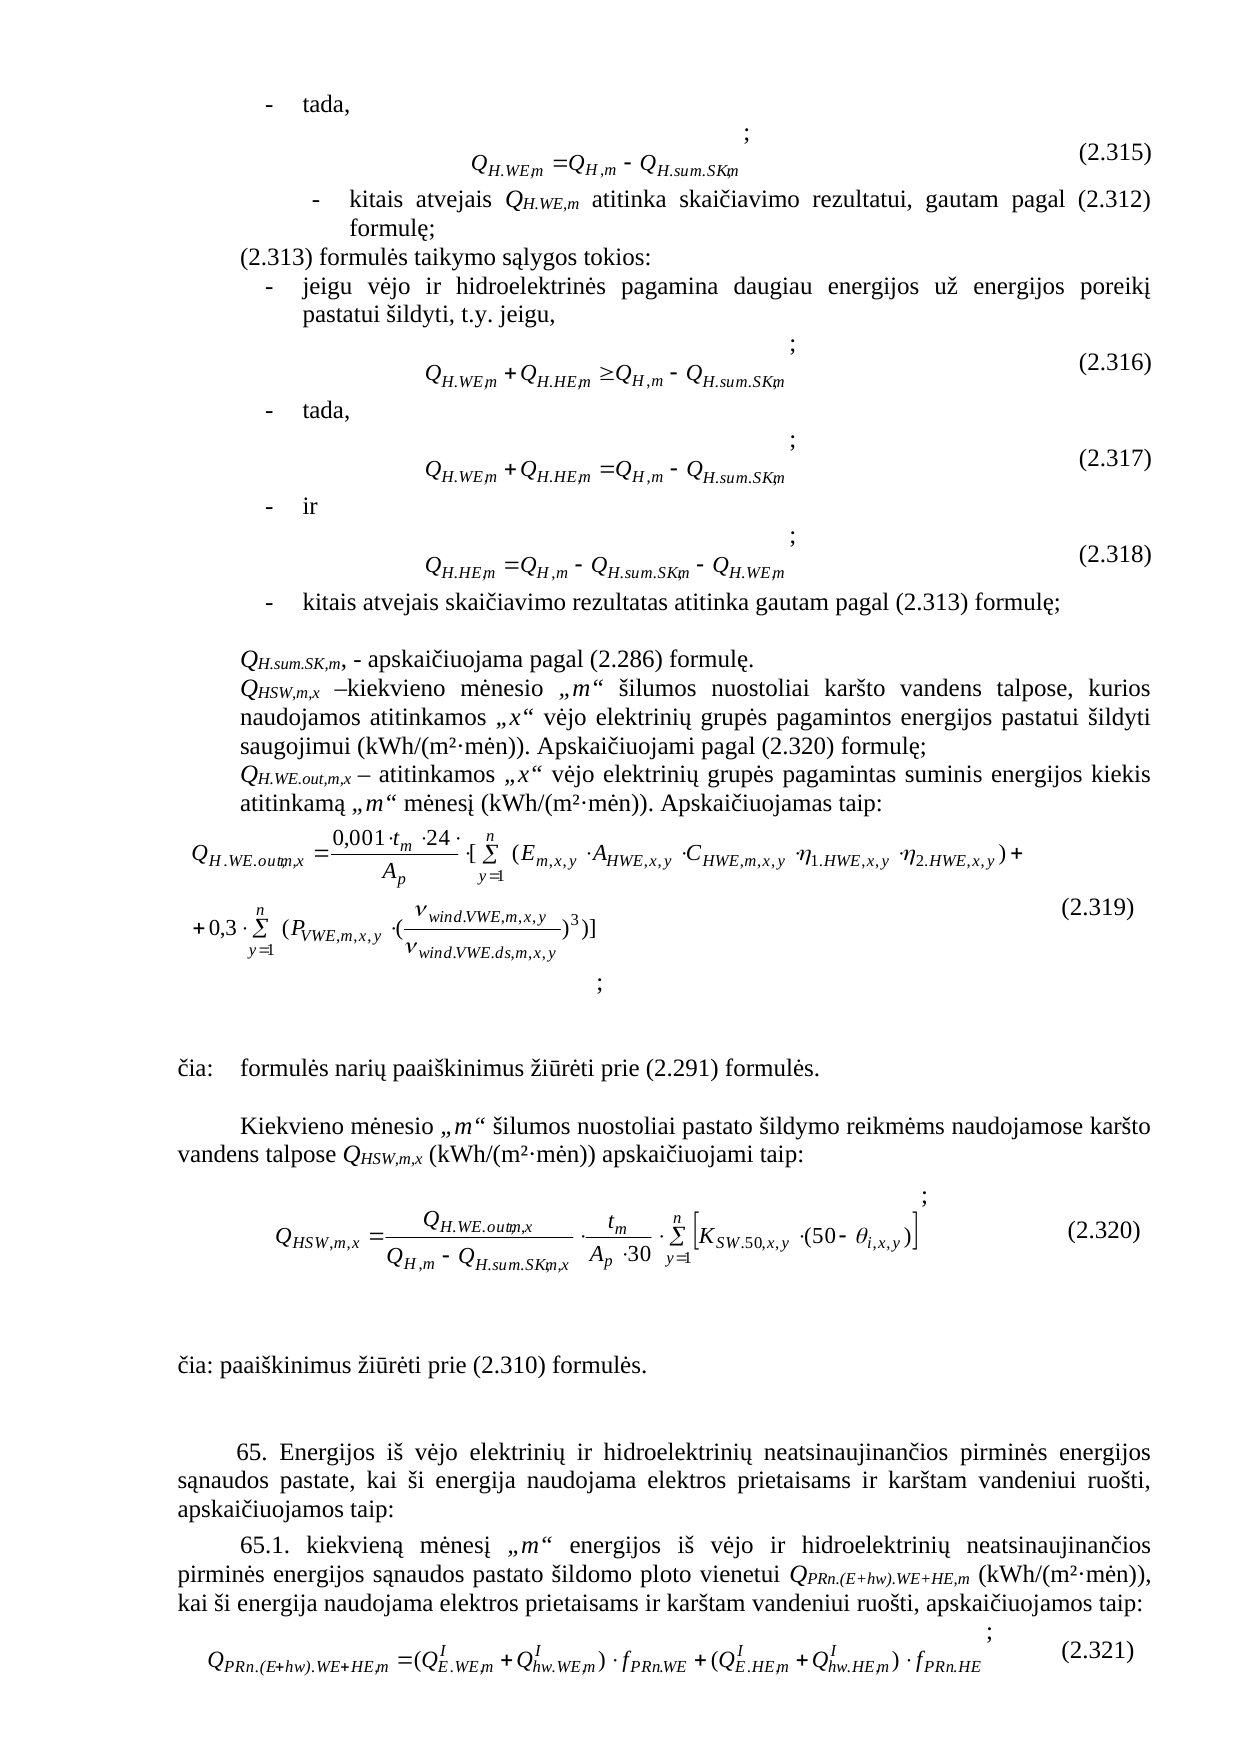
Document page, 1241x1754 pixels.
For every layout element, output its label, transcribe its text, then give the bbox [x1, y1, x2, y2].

text - tada, [265, 395, 1151, 424]
table_header ; [166, 118, 1052, 184]
table_header ; [166, 328, 1052, 395]
text - tada, [265, 89, 1151, 117]
table_header ; [166, 424, 1052, 491]
table_header (2.321) [1020, 1616, 1151, 1682]
table_header ; [177, 1616, 1020, 1682]
table_header (2.318) [1052, 520, 1163, 587]
text Kiekvieno mėnesio „m“ šilumos nuostoliai pastato šildymo reikmėms naudojamose karšto vandens talpose QHSW,m,x (kWh/(m²·mėn)) apskaičiuojami taip: [177, 1111, 1151, 1168]
table_header (2.316) [1052, 328, 1163, 395]
table_header (2.317) [1052, 424, 1163, 491]
text QH.WE.out,m,x – atitinkamos „x“ vėjo elektrinių grupės pagamintas suminis energijos kiekis atitinkamą „m“ mėnesį (kWh/(m²·mėn)). Apskaičiuojamas taip: [240, 759, 1151, 817]
table_header ; [177, 817, 1022, 996]
text - kitais atvejais QH.WE,m atitinka skaičiavimo rezultatui, gautam pagal (2.312) formulę; [312, 184, 1151, 242]
table_header ; [177, 1168, 1023, 1293]
text 65. Energijos iš vėjo elektrinių ir hidroelektrinių neatsinaujinančios pirminės energijos sąnaudos pastate, kai ši energija naudojama elektros prietaisams ir karštam vandeniui ruošti, apskaičiuojamos taip: [177, 1437, 1151, 1523]
text QH.sum.SK,m, - apskaičiuojama pagal (2.286) formulę. [240, 644, 1151, 673]
table_header (2.320) [1023, 1168, 1151, 1293]
text - jeigu vėjo ir hidroelektrinės pagamina daugiau energijos už energijos poreikį pastatui šildyti, t.y. jeigu, [265, 271, 1151, 328]
text - ir [265, 491, 1151, 520]
text čia: formulės narių paaiškinimus žiūrėti prie (2.291) formulės. [177, 1053, 1151, 1082]
text čia: paaiškinimus žiūrėti prie (2.310) formulės. [177, 1350, 1151, 1379]
table_header (2.315) [1052, 118, 1163, 184]
text - kitais atvejais skaičiavimo rezultatas atitinka gautam pagal (2.313) formulę; [265, 587, 1151, 616]
table_header (2.319) [1022, 817, 1151, 996]
text (2.313) formulės taikymo sąlygos tokios: [240, 242, 1151, 271]
table_header ; [166, 520, 1052, 587]
text QHSW,m,x –kiekvieno mėnesio „m“ šilumos nuostoliai karšto vandens talpose, kurios naudojamos atitinkamos „x“ vėjo elektrinių grupės pagamintos energijos pastatui šildyti saugojimui (kWh/(m²·mėn)). Apskaičiuojami pagal (2.320) formulę; [240, 673, 1151, 759]
text 65.1. kiekvieną mėnesį „m“ energijos iš vėjo ir hidroelektrinių neatsinaujinančios pirminės energijos sąnaudos pastato šildomo ploto vienetui QPRn.(E+hw).WE+HE,m (kWh/(m²·mėn)), kai ši energija naudojama elektros prietaisams ir karštam vandeniui ruošti, apskaičiuojamos taip: [177, 1530, 1151, 1616]
